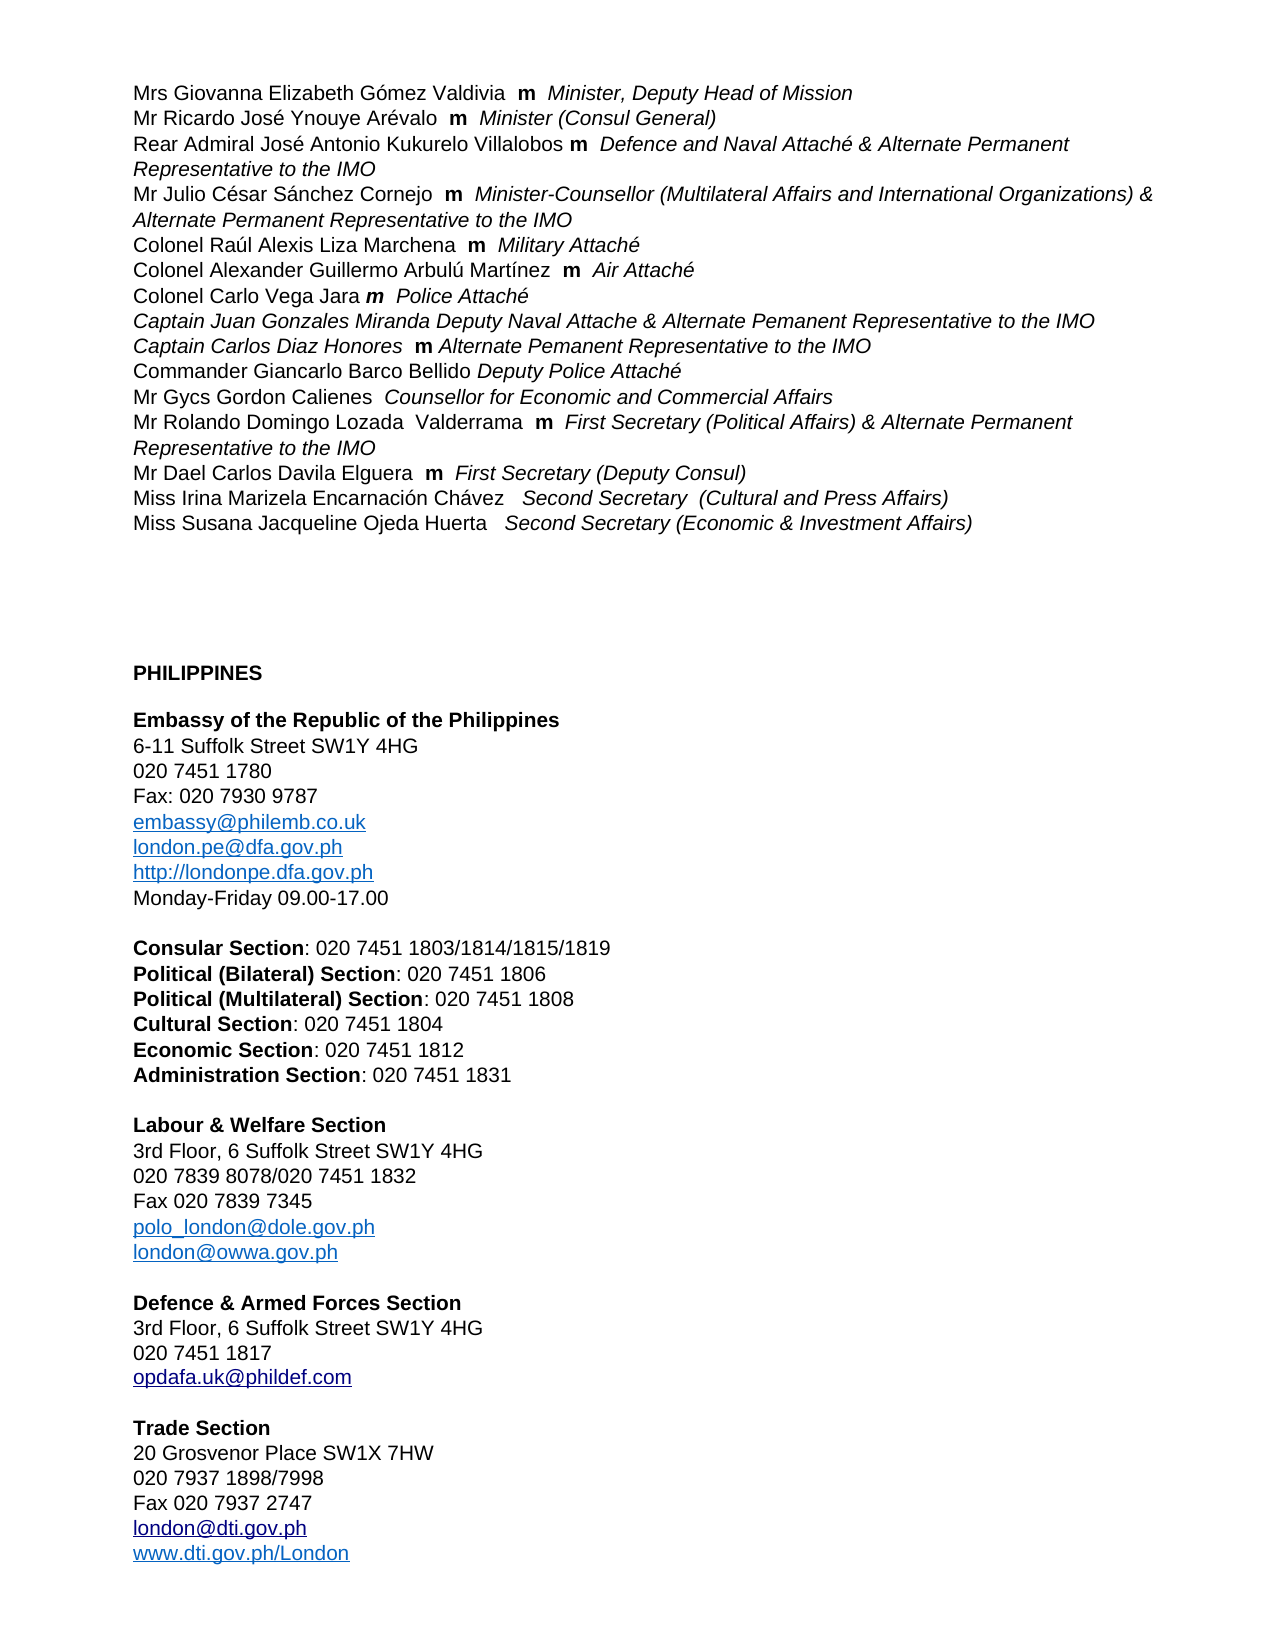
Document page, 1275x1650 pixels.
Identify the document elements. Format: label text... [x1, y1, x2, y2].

text london@owwa.gov.ph [133, 1240, 1181, 1264]
text Miss Irina Marizela Encarnación Chávez Second Secretary (Cultural and Press Affairs) [133, 486, 1181, 510]
text Political (Bilateral) Section: 020 7451 1806 [133, 961, 1181, 985]
text Cultural Section: 020 7451 1804 [133, 1012, 1181, 1036]
text 020 7839 8078/020 7451 1832 [133, 1164, 1181, 1188]
text Miss Susana Jacqueline Ojeda Huerta Second Secretary (Economic & Investment Affairs) [133, 511, 1181, 535]
text 020 7451 1817 [133, 1340, 1181, 1364]
text Captain Carlos Diaz Honores m Alternate Pemanent Representative to the IMO [133, 334, 1181, 358]
text Commander Giancarlo Barco Bellido Deputy Police Attaché [133, 359, 1181, 383]
text Consular Section: 020 7451 1803/1814/1815/1819 [133, 936, 1181, 960]
text Administration Section: 020 7451 1831 [133, 1063, 1181, 1087]
text Mr Rolando Domingo Lozada Valderrama m First Secretary (Political Affairs) & Alternate Permanent Representative to the IMO [133, 410, 1181, 459]
text Captain Juan Gonzales Miranda Deputy Naval Attache & Alternate Pemanent Representative to the IMO [133, 309, 1181, 333]
text 020 7937 1898/7998 [133, 1466, 1181, 1489]
text Defence & Armed Forces Section [133, 1291, 1181, 1314]
text PHILIPPINES [133, 660, 1181, 684]
text Colonel Carlo Vega Jara m Police Attaché [133, 283, 1181, 307]
text 3rd Floor, 6 Suffolk Street SW1Y 4HG [133, 1315, 1181, 1339]
text Fax 020 7937 2747 [133, 1491, 1181, 1514]
text Mr Dael Carlos Davila Elguera m First Secretary (Deputy Consul) [133, 461, 1181, 484]
text Mrs Giovanna Elizabeth Gómez Valdivia m Minister, Deputy Head of Mission [133, 81, 1181, 105]
text 20 Grosvenor Place SW1X 7HW [133, 1441, 1181, 1465]
text opdafa.uk@phildef.com [133, 1365, 1181, 1389]
text Colonel Alexander Guillermo Arbulú Martínez m Air Attaché [133, 258, 1181, 282]
text Mr Ricardo José Ynouye Arévalo m Minister (Consul General) [133, 106, 1181, 130]
text www.dti.gov.ph/London [133, 1540, 1181, 1564]
text Political (Multilateral) Section: 020 7451 1808 [133, 987, 1181, 1011]
text london.pe@dfa.gov.ph [133, 835, 1181, 859]
text Economic Section: 020 7451 1812 [133, 1037, 1181, 1061]
text Fax 020 7839 7345 [133, 1189, 1181, 1213]
text Fax: 020 7930 9787 [133, 784, 1181, 808]
text 6-11 Suffolk Street SW1Y 4HG [133, 734, 1181, 758]
text polo_london@dole.gov.ph [133, 1214, 1181, 1238]
text Mr Gycs Gordon Calienes Counsellor for Economic and Commercial Affairs [133, 385, 1181, 409]
text Mr Julio César Sánchez Cornejo m Minister-Counsellor (Multilateral Affairs and International Organizations) & Alternate Permanent Representative to the IMO [133, 182, 1181, 231]
text london@dti.gov.ph [133, 1515, 1181, 1539]
text Labour & Welfare Section [133, 1113, 1181, 1137]
text Colonel Raúl Alexis Liza Marchena m Military Attaché [133, 233, 1181, 257]
text Monday-Friday 09.00-17.00 [133, 886, 1181, 909]
text embassy@philemb.co.uk [133, 809, 1181, 833]
text Embassy of the Republic of the Philippines [133, 708, 1181, 732]
text http://londonpe.dfa.gov.ph [133, 860, 1181, 884]
text Trade Section [133, 1415, 1181, 1439]
text Rear Admiral José Antonio Kukurelo Villalobos m Defence and Naval Attaché & Alternate Permanent Representative to the IMO [133, 132, 1181, 181]
text 3rd Floor, 6 Suffolk Street SW1Y 4HG [133, 1139, 1181, 1163]
text 020 7451 1780 [133, 759, 1181, 783]
